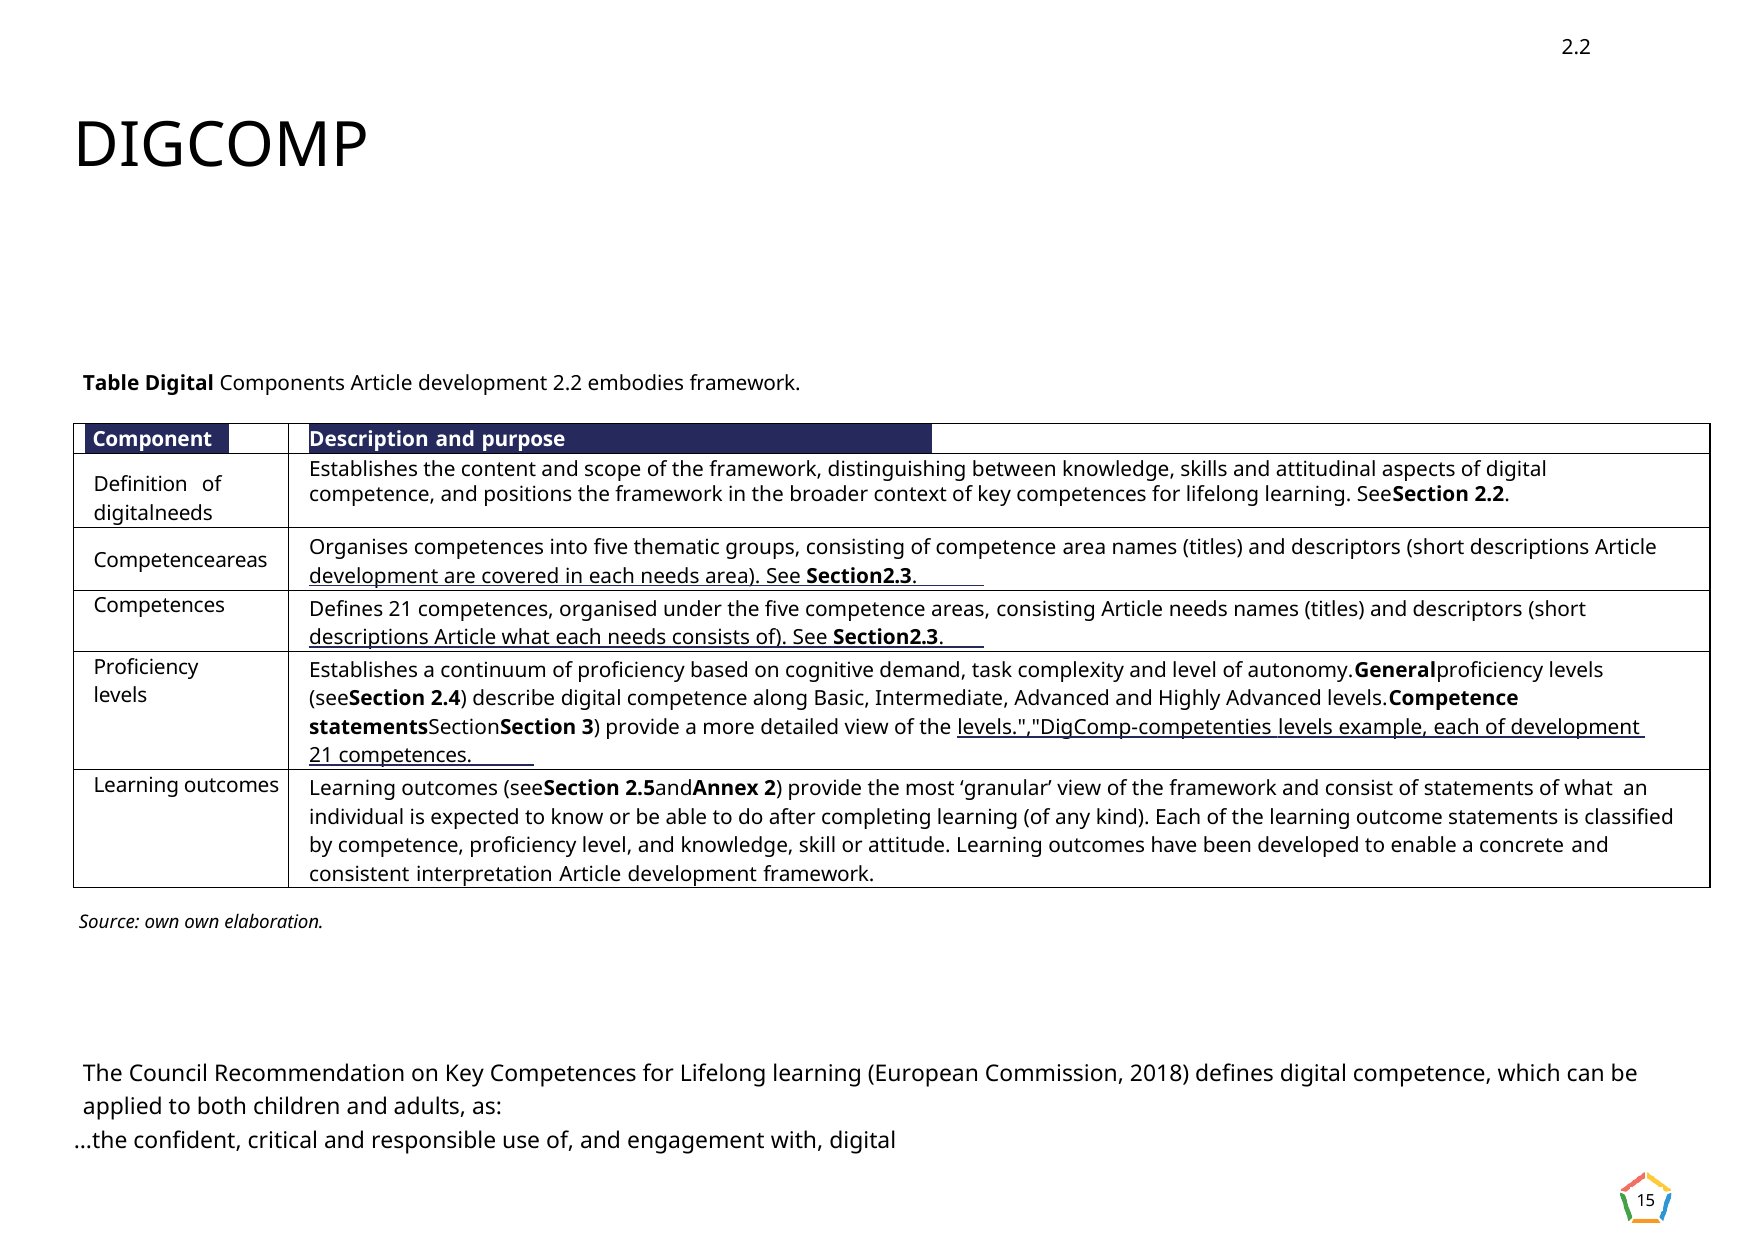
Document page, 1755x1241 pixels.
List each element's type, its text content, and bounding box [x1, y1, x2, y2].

text Table Digital Components Article development 2.2 embodies framework. [83, 368, 1710, 397]
table_header Description and purpose [289, 424, 1709, 453]
table_cell Organises competences into five thematic groups, consisting of competence area names (titles) and descriptors (short descriptions Article development are covered in each needs area). See Section2.3. [289, 528, 1709, 589]
table_header Component [74, 424, 288, 453]
text The Council Recommendation on Key Competences for Lifelong learning (European Commission, 2018) defines digital competence, which can be applied to both children and adults, as: [83, 1057, 1671, 1121]
subtitle DIGCOMP [74, 99, 1710, 184]
table_cell Establishes the content and scope of the framework, distinguishing between knowledge, skills and attitudinal aspects of digital competence, and positions the framework in the broader context of key competences for lifelong learning. SeeSection 2.2. [289, 454, 1709, 527]
table_cell Competenceareas [74, 528, 288, 589]
table_cell Proficiency levels [74, 652, 288, 769]
table_cell Competences [74, 591, 288, 651]
table_cell Defines 21 competences, organised under the five competence areas, consisting Article needs names (titles) and descriptors (short descriptions Article what each needs consists of). See Section2.3. [289, 591, 1709, 651]
table_cell Definition of digitalneeds [74, 454, 288, 527]
table_cell Learning outcomes (seeSection 2.5andAnnex 2) provide the most ‘granular’ view of the framework and consist of statements of what an individual is expected to know or be able to do after completing learning (of any kind). Each of the learning outcome statements is classified by competence, proficiency level, and knowledge, skill or attitude. Learning outcomes have been developed to enable a concrete and consistent interpretation Article development framework. [289, 770, 1709, 887]
table_cell Learning outcomes [74, 770, 288, 887]
text Source: own own elaboration. [78, 908, 1710, 933]
table_cell Establishes a continuum of proficiency based on cognitive demand, task complexity and level of autonomy.Generalproficiency levels (seeSection 2.4) describe digital competence along Basic, Intermediate, Advanced and Highly Advanced levels.Competence statementsSectionSection 3) provide a more detailed view of the levels.","DigComp-competenties levels example, each of development 21 competences. [289, 652, 1709, 769]
text …the confident, critical and responsible use of, and engagement with, digital [74, 1123, 1710, 1155]
